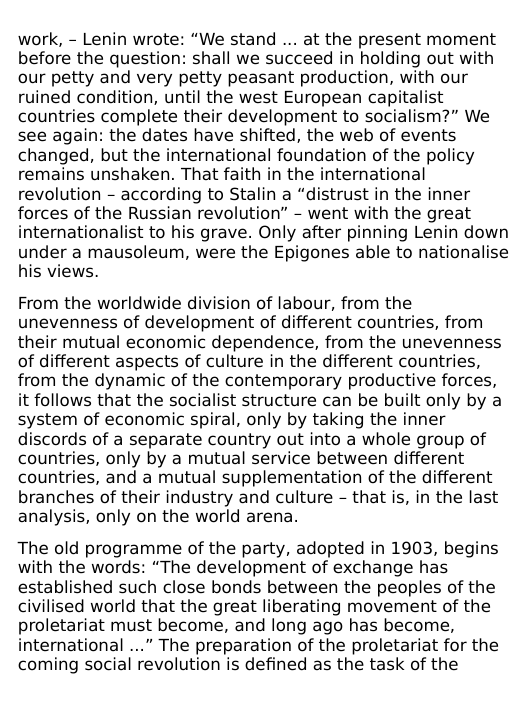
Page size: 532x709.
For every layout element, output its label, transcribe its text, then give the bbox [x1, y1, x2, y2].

text From the worldwide division of labour, from the unevenness of development of different countries, from their mutual economic dependence, from the unevenness of different aspects of culture in the different countries, from the dynamic of the contemporary productive forces, it follows that the socialist structure can be built only by a system of economic spiral, only by taking the inner discords of a separate country out into a whole group of countries, only by a mutual service between different countries, and a mutual supplementation of the different branches of their industry and culture – that is, in the last analysis, only on the world arena. [18, 294, 514, 526]
text work, – Lenin wrote: “We stand ... at the present moment before the question: shall we succeed in holding out with our petty and very petty peasant production, with our ruined condition, until the west European capitalist countries complete their development to socialism?” We see again: the dates have shifted, the web of events changed, but the international foundation of the policy remains unshaken. That faith in the international revolution – according to Stalin a “distrust in the inner forces of the Russian revolution” – went with the great internationalist to his grave. Only after pinning Lenin down under a mausoleum, were the Epigones able to nationalise his views. [18, 29, 514, 281]
text The old programme of the party, adopted in 1903, begins with the words: “The development of exchange has established such close bonds between the peoples of the civilised world that the great liberating movement of the proletariat must become, and long ago has become, international ...” The preparation of the proletariat for the coming social revolution is defined as the task of the [18, 539, 514, 674]
